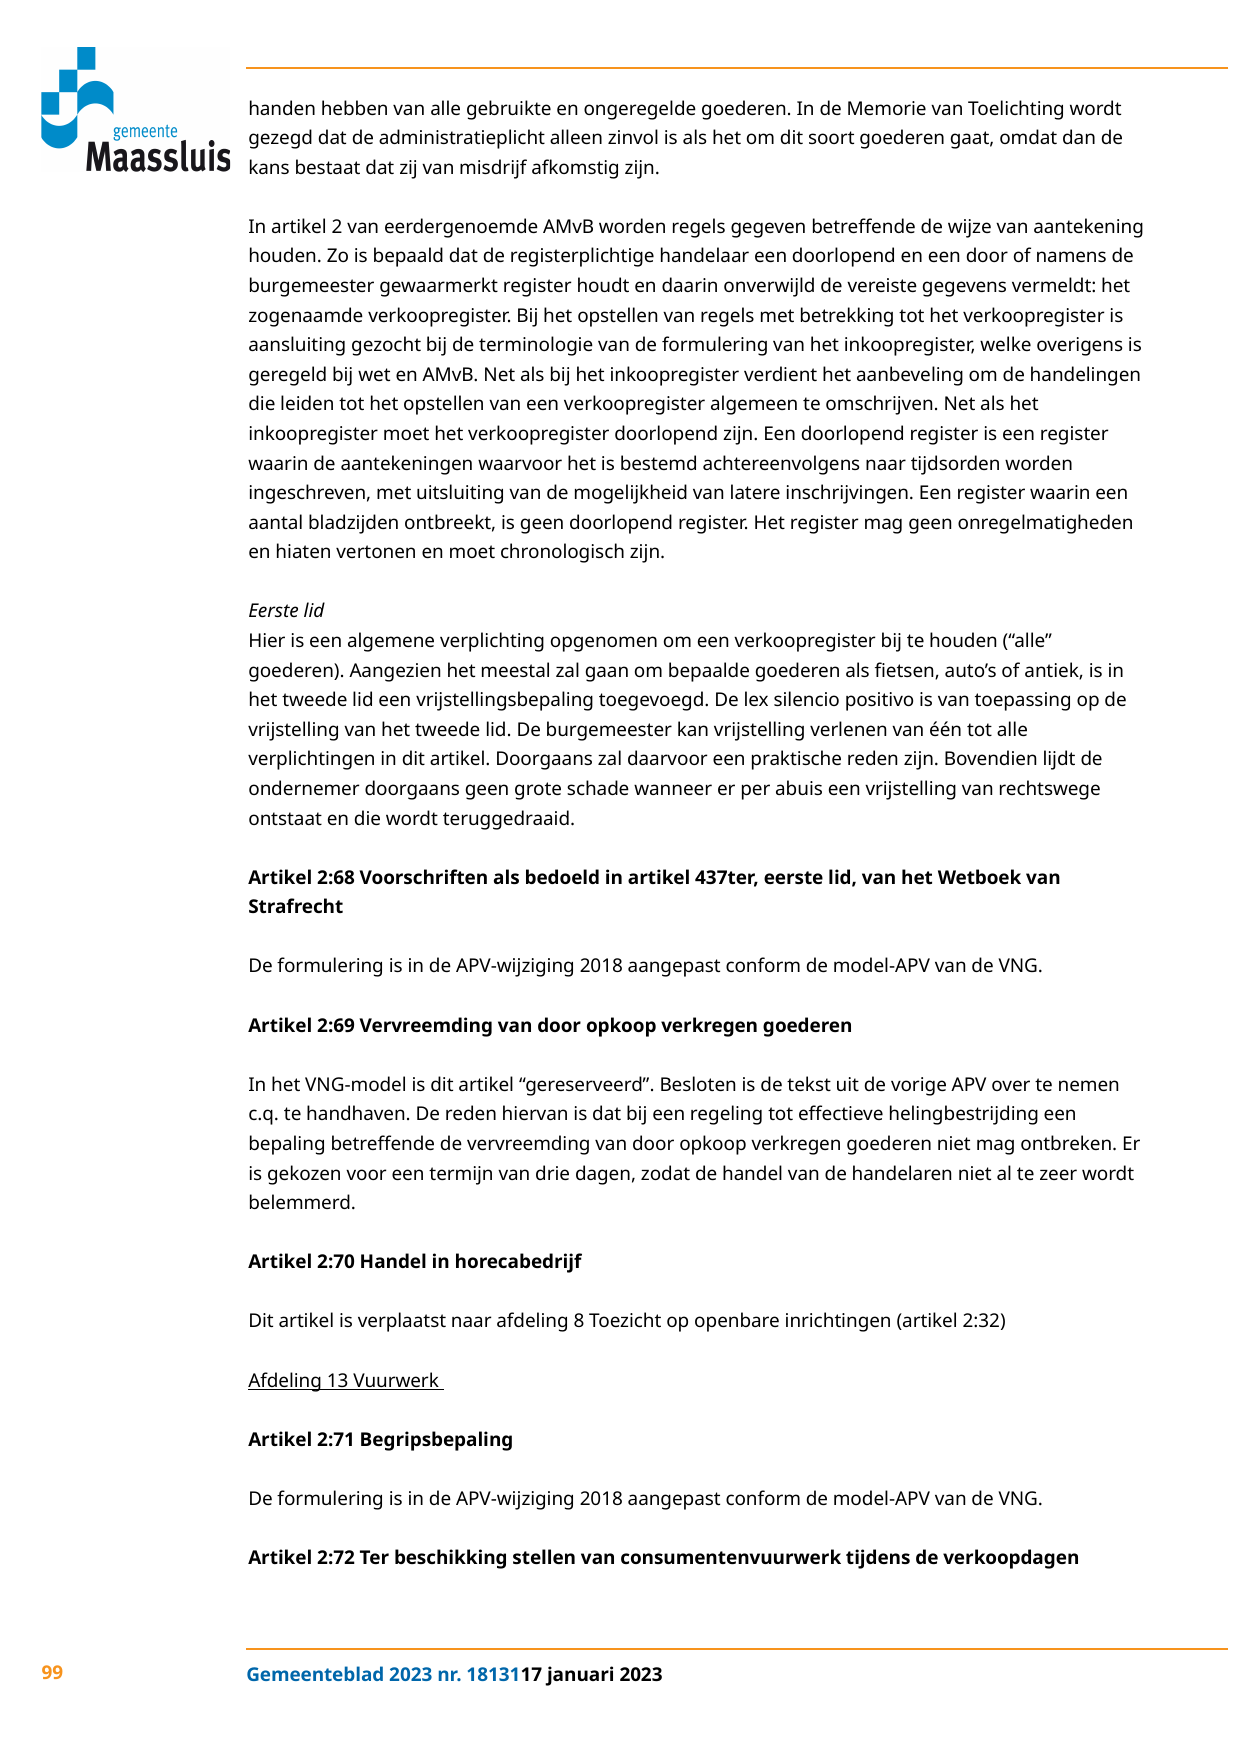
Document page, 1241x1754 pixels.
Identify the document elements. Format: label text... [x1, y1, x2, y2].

text Afdeling 13 Vuurwerk [248, 1367, 1152, 1393]
text Artikel 2:72 Ter beschikking stellen van consumentenvuurwerk tijdens de verkoopdagen [248, 1544, 1152, 1570]
text Artikel 2:69 Vervreemding van door opkoop verkregen goederen [248, 1012, 1152, 1038]
text Eerste lid [248, 598, 1152, 623]
text In artikel 2 van eerdergenoemde AMvB worden regels gegeven betreffende de wijze van aantekening houden. Zo is bepaald dat de registerplichtige handelaar een doorlopend en een door of namens de burgemeester gewaarmerkt register houdt en daarin onverwijld de vereiste gegevens vermeldt: het zogenaamde verkoopregister. Bij het opstellen van regels met betrekking tot het verkoopregister is aansluiting gezocht bij de terminologie van de formulering van het inkoopregister, welke overigens is geregeld bij wet en AMvB. Net als bij het inkoopregister verdient het aanbeveling om de handelingen die leiden tot het opstellen van een verkoopregister algemeen te omschrijven. Net als het inkoopregister moet het verkoopregister doorlopend zijn. Een doorlopend register is een register waarin de aantekeningen waarvoor het is bestemd achtereenvolgens naar tijdsorden worden ingeschreven, met uitsluiting van de mogelijkheid van latere inschrijvingen. Een register waarin een aantal bladzijden ontbreekt, is geen doorlopend register. Het register mag geen onregelmatigheden en hiaten vertonen en moet chronologisch zijn. [248, 213, 1152, 564]
picture [41, 47, 77, 92]
text Dit artikel is verplaatst naar afdeling 8 Toezicht op openbare inrichtingen (artikel 2:32) [248, 1308, 1152, 1333]
text De formulering is in de APV-wijziging 2018 aangepast conform de model-APV van de VNG. [248, 953, 1152, 978]
text handen hebben van alle gebruikte en ongeregelde goederen. In de Memorie van Toelichting wordt gezegd dat de administratieplicht alleen zinvol is als het om dit soort goederen gaat, omdat dan de kans bestaat dat zij van misdrijf afkomstig zijn. [248, 95, 1152, 180]
text Artikel 2:70 Handel in horecabedrijf [248, 1248, 1152, 1274]
text Artikel 2:68 Voorschriften als bedoeld in artikel 437ter, eerste lid, van het Wetboek van Strafrecht [248, 864, 1152, 919]
text Hier is een algemene verplichting opgenomen om een verkoopregister bij te houden (“alle” goederen). Aangezien het meestal zal gaan om bepaalde goederen als fietsen, auto’s of antiek, is in het tweede lid een vrijstellingsbepaling toegevoegd. De lex silencio positivo is van toepassing op de vrijstelling van het tweede lid. De burgemeester kan vrijstelling verlenen van één tot alle verplichtingen in dit artikel. Doorgaans zal daarvoor een praktische reden zijn. Bovendien lijdt de ondernemer doorgaans geen grote schade wanneer er per abuis een vrijstelling van rechtswege ontstaat en die wordt teruggedraaid. [248, 627, 1152, 831]
picture [41, 47, 231, 172]
text Artikel 2:71 Begripsbepaling [248, 1426, 1152, 1452]
text In het VNG-model is dit artikel “gereserveerd”. Besloten is de tekst uit de vorige APV over te nemen c.q. te handhaven. De reden hiervan is dat bij een regeling tot effectieve helingbestrijding een bepaling betreffende de vervreemding van door opkoop verkregen goederen niet mag ontbreken. Er is gekozen voor een termijn van drie dagen, zodat de handel van de handelaren niet al te zeer wordt belemmerd. [248, 1071, 1152, 1215]
text De formulering is in de APV-wijziging 2018 aangepast conform de model-APV van de VNG. [248, 1485, 1152, 1511]
